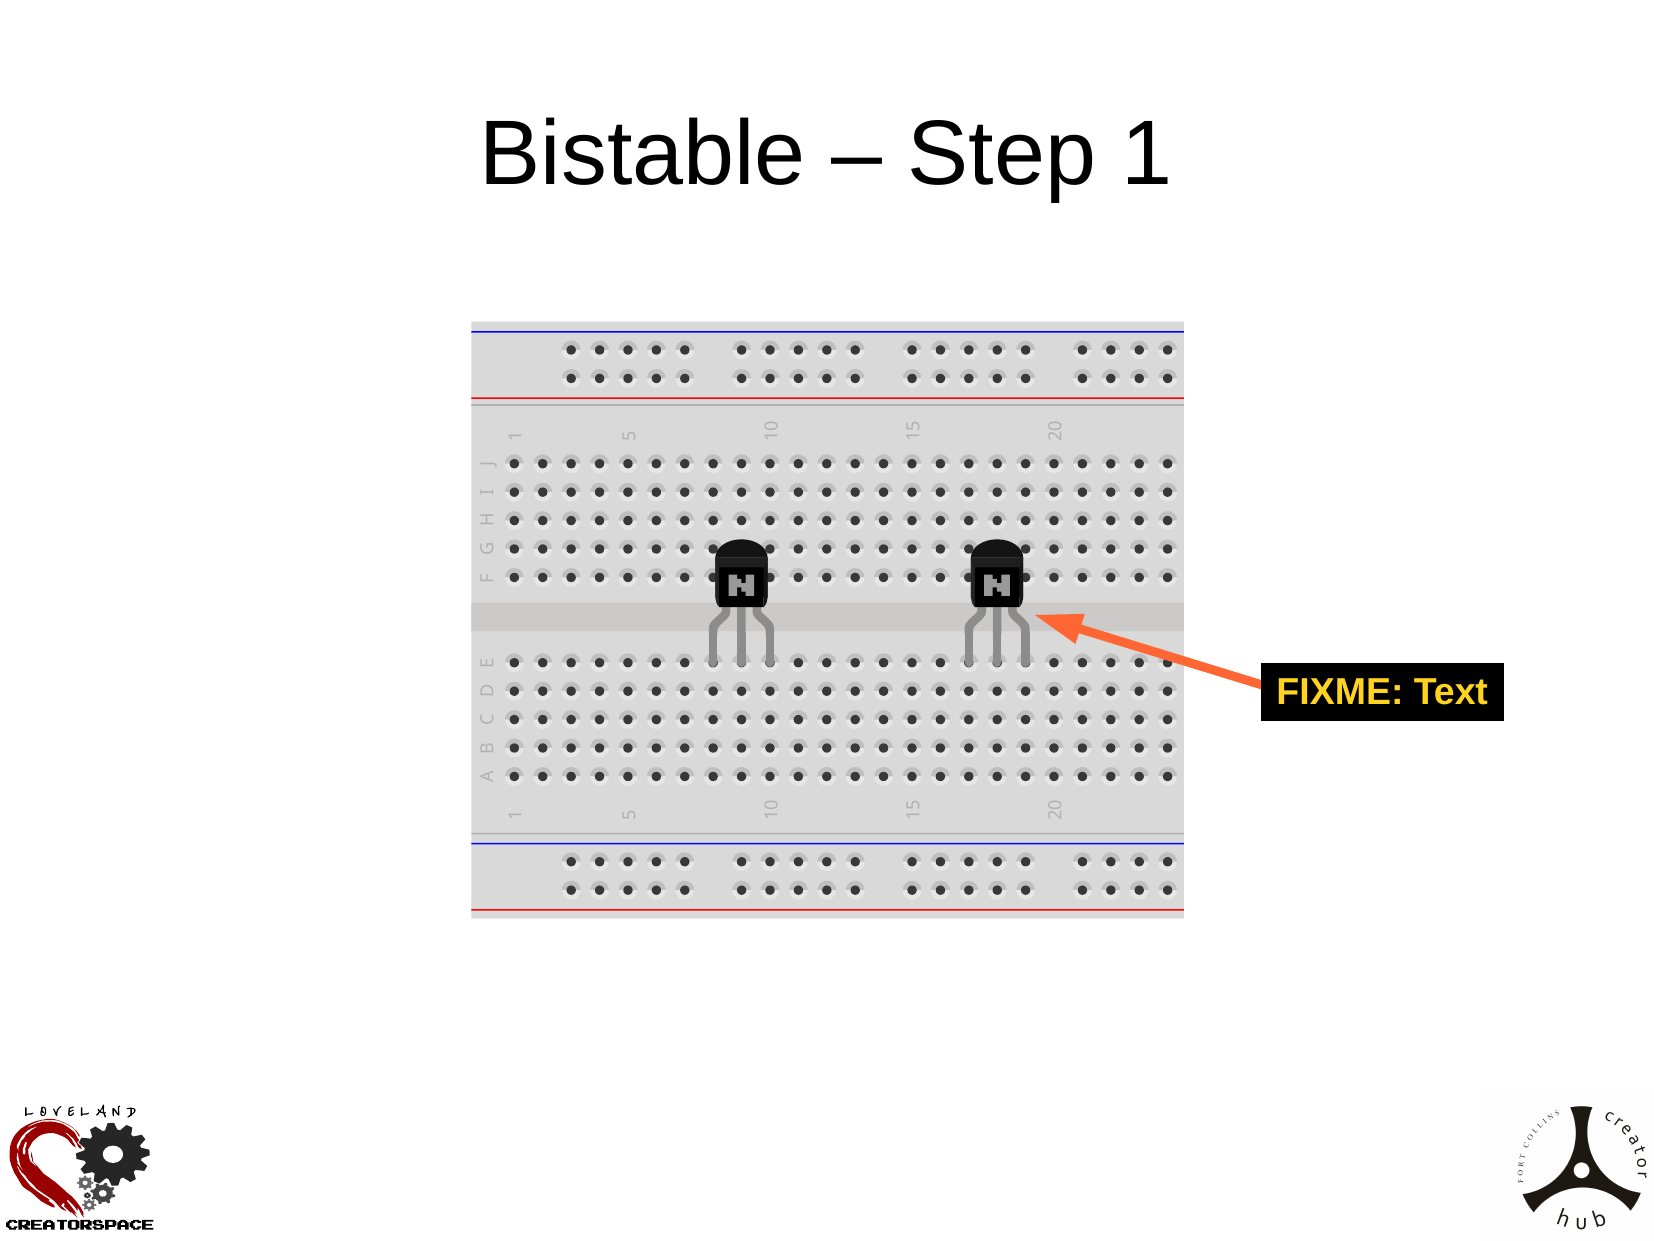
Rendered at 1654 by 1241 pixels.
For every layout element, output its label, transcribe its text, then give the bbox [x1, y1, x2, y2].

picture [469, 320, 1184, 921]
title Bistable – Step 1 [82, 49, 1571, 257]
text_box FIXME: Text [1261, 663, 1504, 721]
picture [1485, 1090, 1654, 1241]
